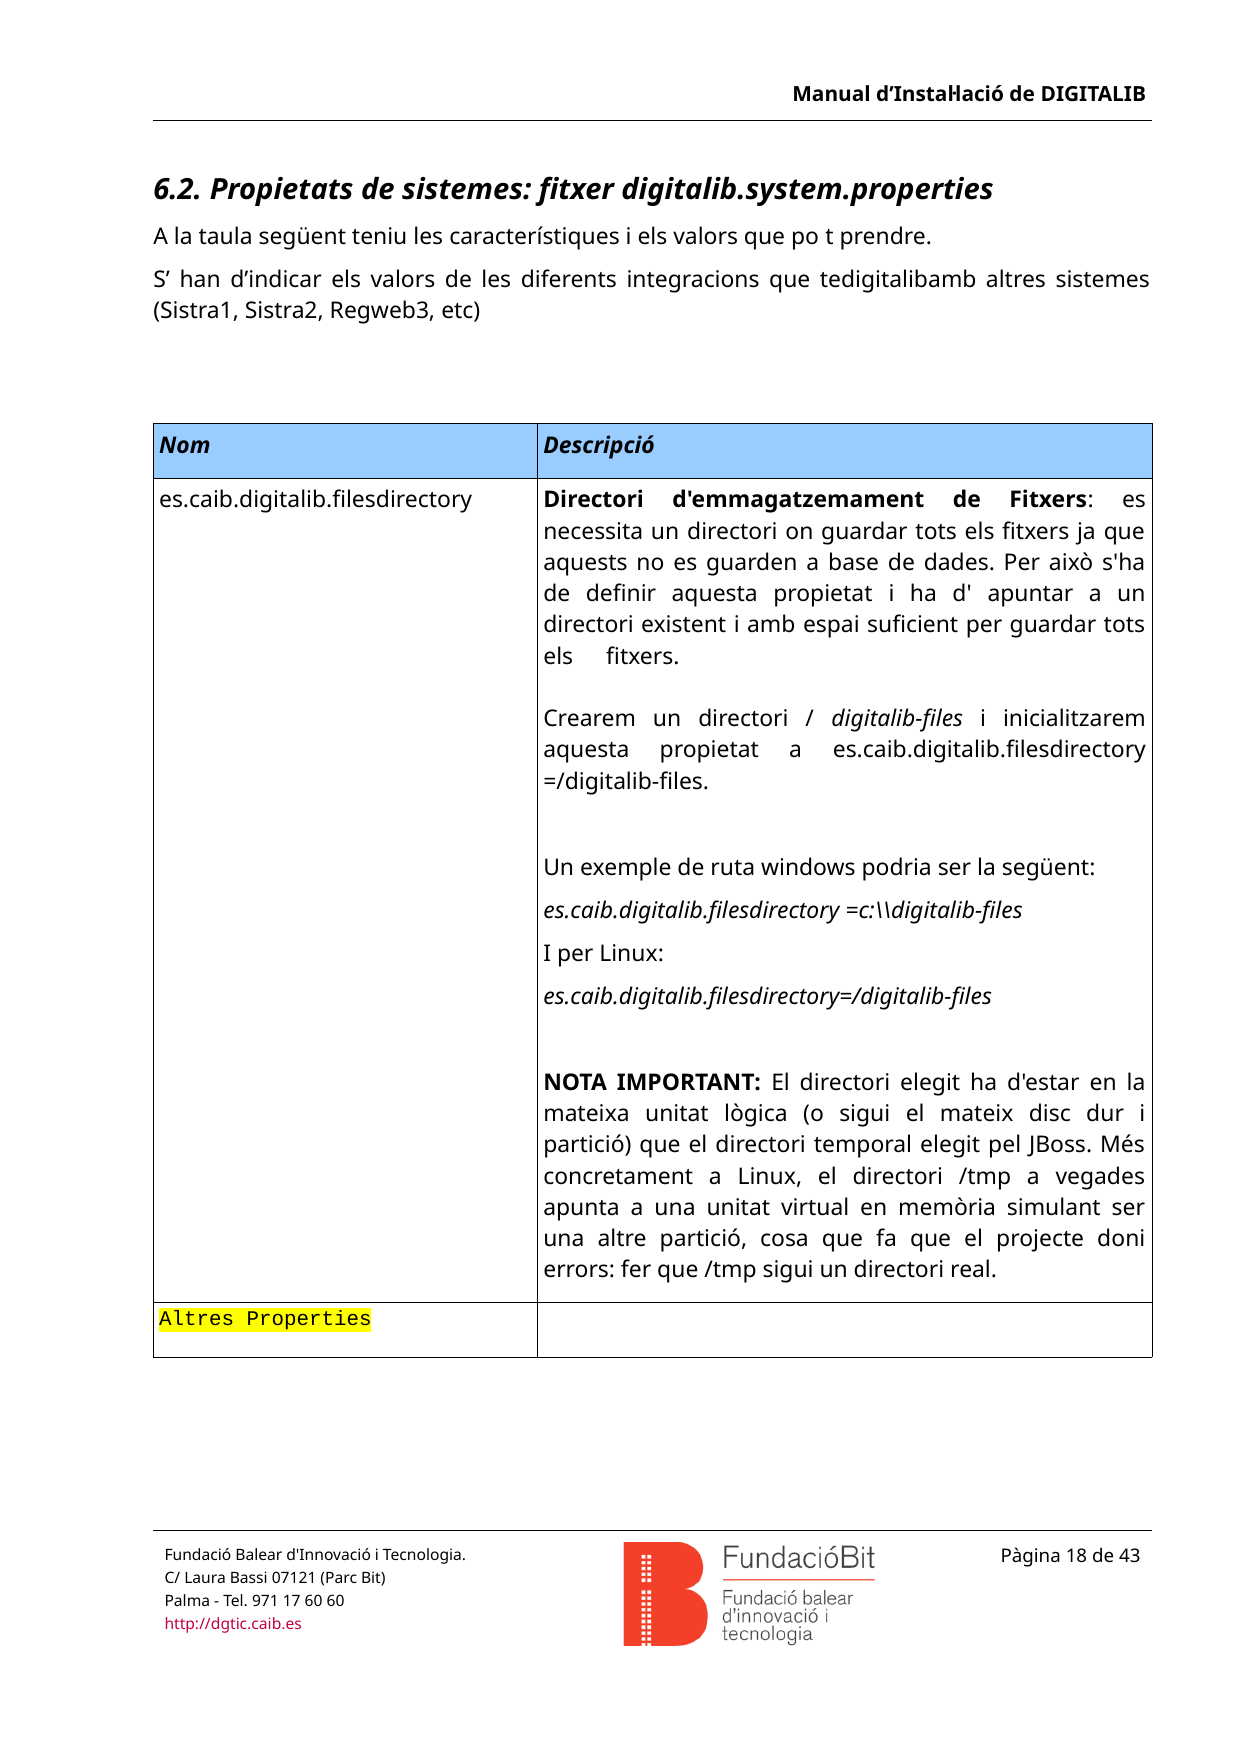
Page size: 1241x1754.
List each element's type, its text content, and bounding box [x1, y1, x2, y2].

table_cell Altres Properties [154, 1303, 537, 1357]
text A la taula següent teniu les característiques i els valors que po t prendre. [153, 220, 1152, 251]
text S’ han d’indicar els valors de les diferents integracions que tedigitalibamb altres sistemes (Sistra1, Sistra2, Regweb3, etc) [153, 263, 1152, 325]
subtitle Propietats de sistemes: fitxer digitalib.system.properties [153, 168, 1152, 208]
table_header Descripció [538, 424, 1152, 478]
table_cell Directori d'emmagatzemament de Fitxers: es necessita un directori on guardar tots els fitxers ja que aquests no es guarden a base de dades. Per això s'ha de definir aquesta propietat i ha d' apuntar a un directori existent i amb espai suficient per guardar tots els fitxers. Crearem un directori / digitalib-files i inicialitzarem aquesta propietat a es.caib.digitalib.filesdirectory =/digitalib-files. Un exemple de ruta windows podria ser la següent: es.caib.digitalib.filesdirectory =c:\\digitalib-files I per Linux: es.caib.digitalib.filesdirectory=/digitalib-files NOTA IMPORTANT: El directori elegit ha d'estar en la mateixa unitat lògica (o sigui el mateix disc dur i partició) que el directori temporal elegit pel JBoss. Més concretament a Linux, el directori /tmp a vegades apunta a una unitat virtual en memòria simulant ser una altre partició, cosa que fa que el projecte doni errors: fer que /tmp sigui un directori real. [538, 479, 1152, 1302]
table_cell es.caib.digitalib.filesdirectory [154, 479, 537, 1302]
picture [623, 1542, 875, 1646]
table_header Nom [154, 424, 537, 478]
table_cell [538, 1303, 1152, 1357]
